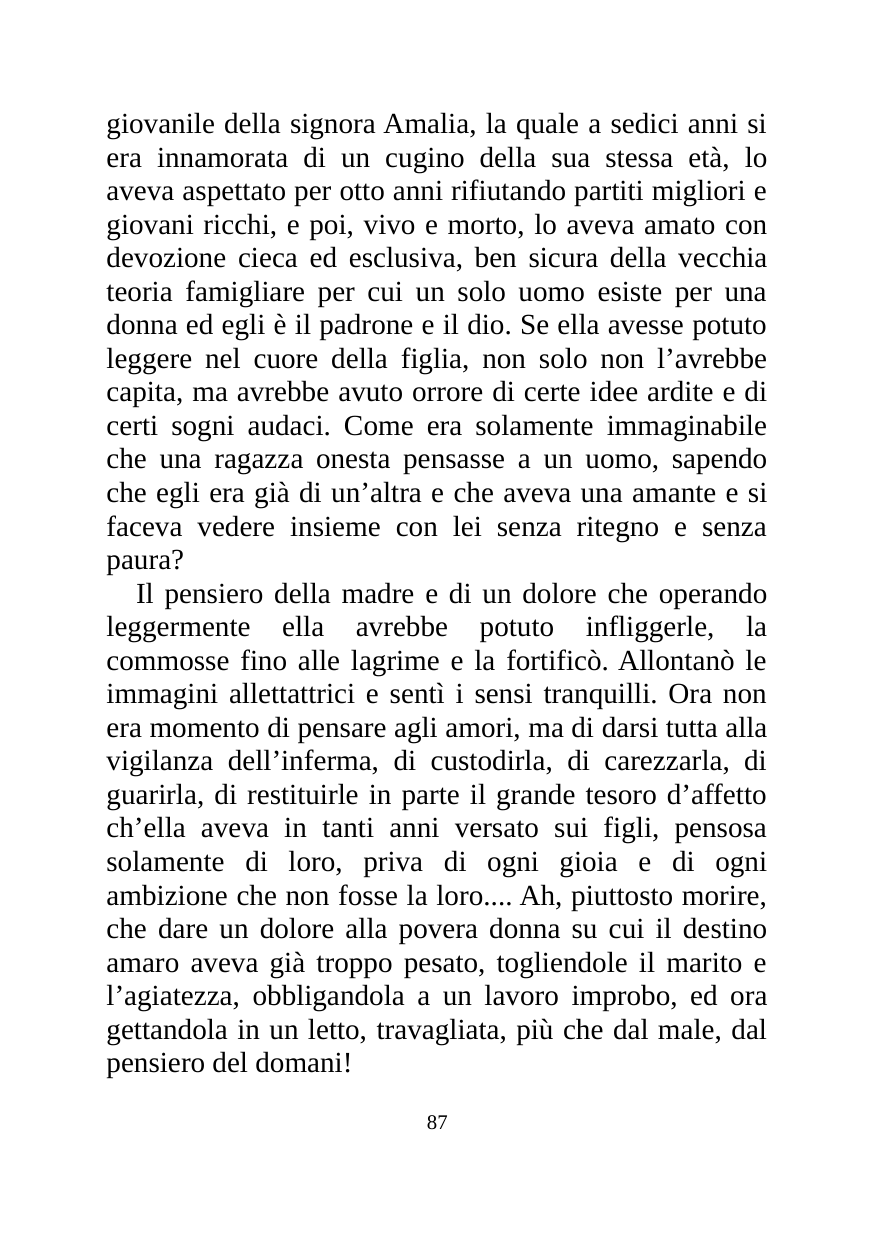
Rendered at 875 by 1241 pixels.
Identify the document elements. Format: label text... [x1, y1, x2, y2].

text giovanile della signora Amalia, la quale a sedici anni si era innamorata di un cugino della sua stessa età, lo aveva aspettato per otto anni rifiutando partiti migliori e giovani ricchi, e poi, vivo e morto, lo aveva amato con devozione cieca ed esclusiva, ben sicura della vecchia teoria famigliare per cui un solo uomo esiste per una donna ed egli è il padrone e il dio. Se ella avesse potuto leggere nel cuore della figlia, non solo non l’avrebbe capita, ma avrebbe avuto orrore di certe idee ardite e di certi sogni audaci. Come era solamente immaginabile che una ragazza onesta pensasse a un uomo, sapendo che egli era già di un’altra e che aveva una amante e si faceva vedere insieme con lei senza ritegno e senza paura? [106, 106, 768, 576]
text Il pensiero della madre e di un dolore che operando leggermente ella avrebbe potuto infliggerle, la commosse fino alle lagrime e la fortificò. Allontanò le immagini allettattrici e sentì i sensi tranquilli. Ora non era momento di pensare agli amori, ma di darsi tutta alla vigilanza dell’inferma, di custodirla, di carezzarla, di guarirla, di restituirle in parte il grande tesoro d’affetto ch’ella aveva in tanti anni versato sui figli, pensosa solamente di loro, priva di ogni gioia e di ogni ambizione che non fosse la loro.... Ah, piuttosto morire, che dare un dolore alla povera donna su cui il destino amaro aveva già troppo pesato, togliendole il marito e l’agiatezza, obbligandola a un lavoro improbo, ed ora gettandola in un letto, travagliata, più che dal male, dal pensiero del domani! [106, 576, 768, 1079]
